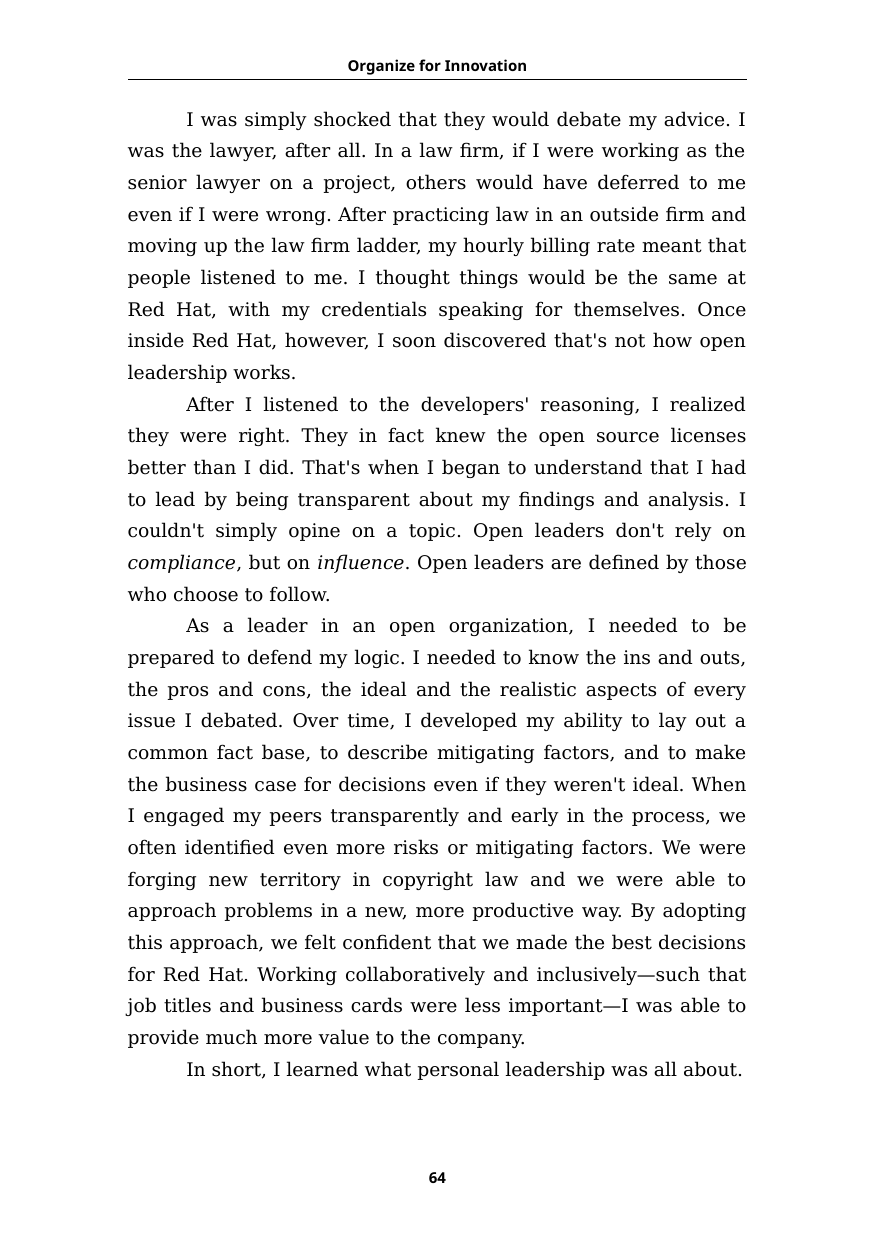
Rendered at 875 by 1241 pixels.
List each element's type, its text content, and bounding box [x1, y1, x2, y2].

text After I listened to the developers' reasoning, I realized they were right. They in fact knew the open source licenses better than I did. That's when I began to understand that I had to lead by being transparent about my findings and analysis. I couldn't simply opine on a topic. Open leaders don't rely on compliance, but on influence. Open leaders are defined by those who choose to follow. [127, 394, 747, 606]
text I was simply shocked that they would debate my advice. I was the lawyer, after all. In a law firm, if I were working as the senior lawyer on a project, others would have deferred to me even if I were wrong. After practicing law in an outside firm and moving up the law firm ladder, my hourly billing rate meant that people listened to me. I thought things would be the same at Red Hat, with my credentials speaking for themselves. Once inside Red Hat, however, I soon discovered that's not how open leadership works. [127, 109, 747, 384]
text In short, I learned what personal leadership was all about. [127, 1059, 747, 1081]
text As a leader in an open organization, I needed to be prepared to defend my logic. I needed to know the ins and outs, the pros and cons, the ideal and the realistic aspects of every issue I debated. Over time, I developed my ability to lay out a common fact base, to describe mitigating factors, and to make the business case for decisions even if they weren't ideal. When I engaged my peers transparently and early in the process, we often identified even more risks or mitigating factors. We were forging new territory in copyright law and we were able to approach problems in a new, more productive way. By adopting this approach, we felt confident that we made the best decisions for Red Hat. Working collaboratively and inclusively—such that job titles and business cards were less important—I was able to provide much more value to the company. [127, 615, 747, 1049]
